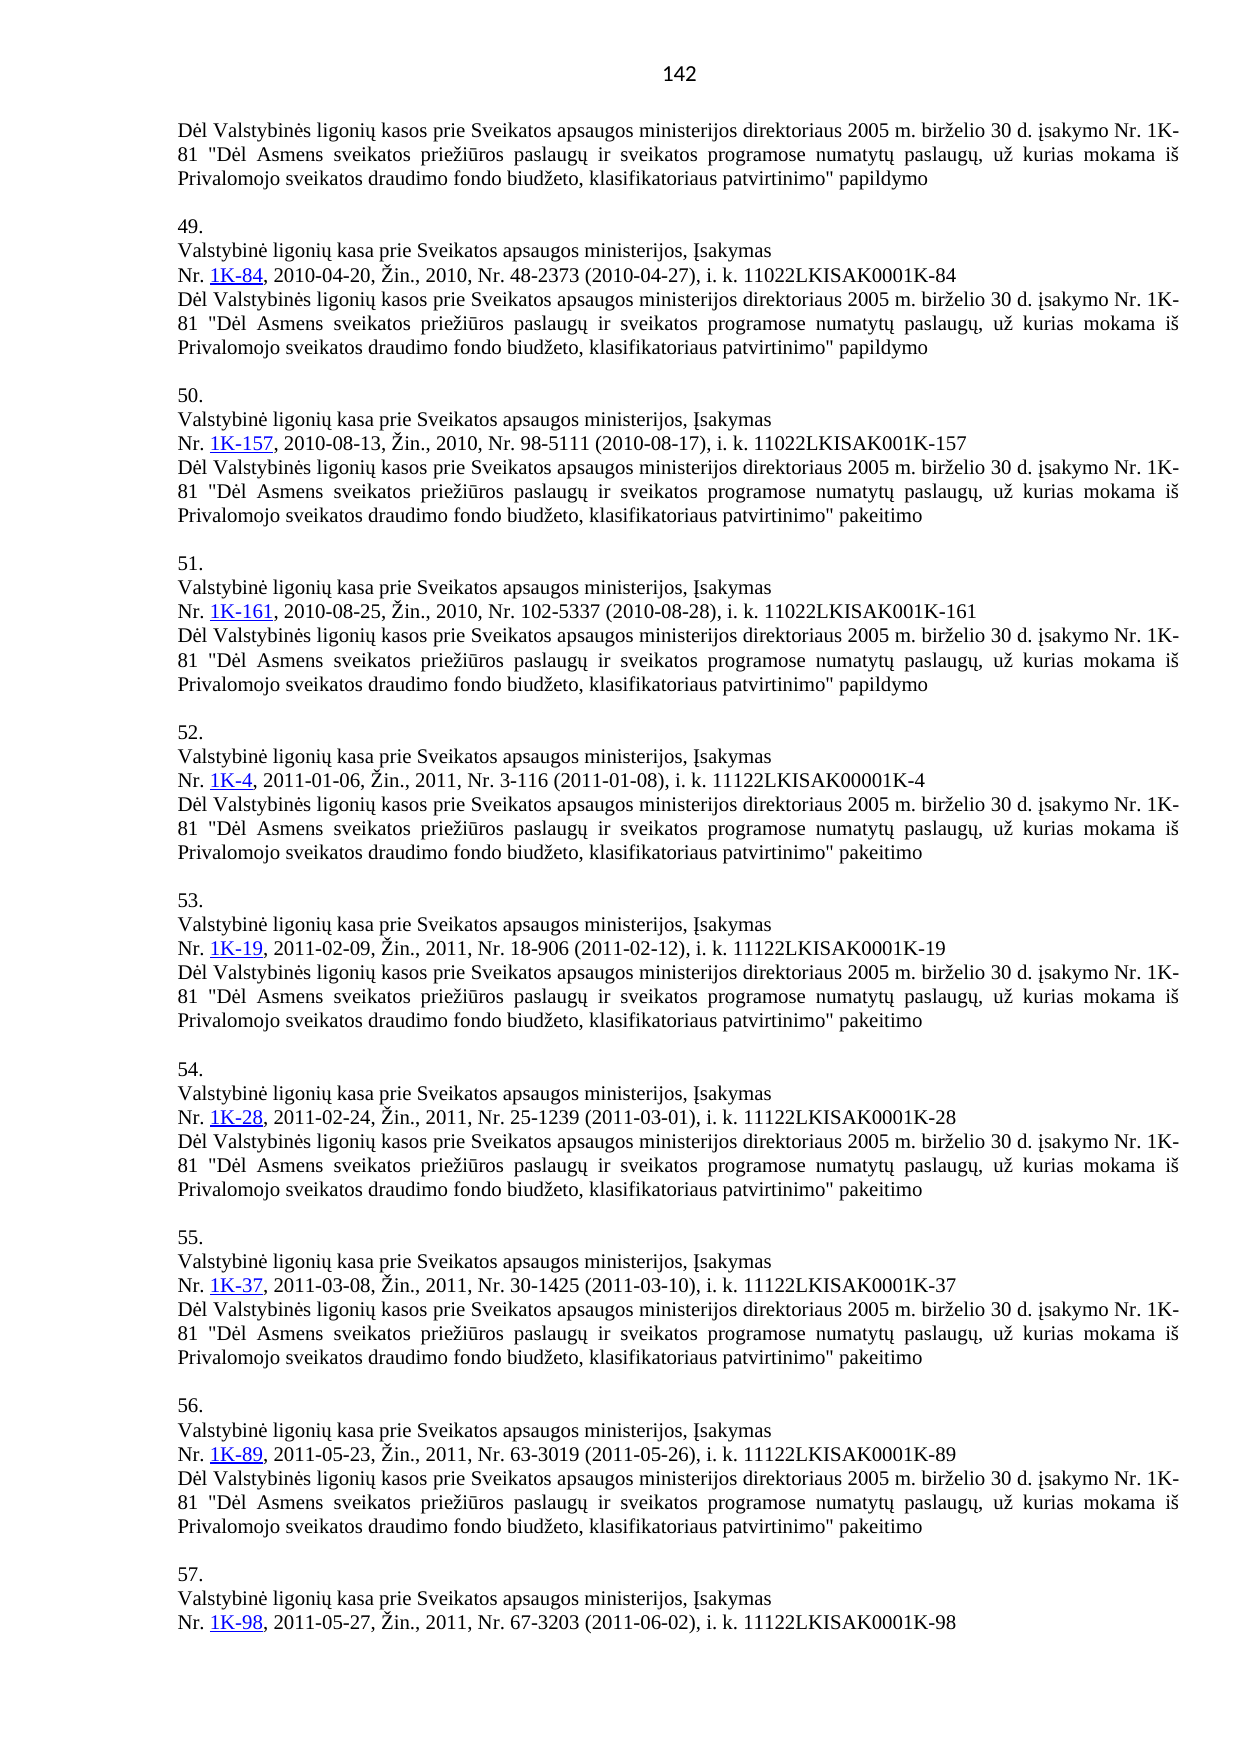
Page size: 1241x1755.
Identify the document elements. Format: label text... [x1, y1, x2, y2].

text Dėl Valstybinės ligonių kasos prie Sveikatos apsaugos ministerijos direktoriaus 2005 m. birželio 30 d. įsakymo Nr. 1K-81 "Dėl Asmens sveikatos priežiūros paslaugų ir sveikatos programose numatytų paslaugų, už kurias mokama iš Privalomojo sveikatos draudimo fondo biudžeto, klasifikatoriaus patvirtinimo" papildymo [177, 287, 1181, 359]
text Nr. 1K-28, 2011-02-24, Žin., 2011, Nr. 25-1239 (2011-03-01), i. k. 11122LKISAK0001K-28 [177, 1105, 1181, 1129]
text 51. [177, 551, 1181, 575]
text Dėl Valstybinės ligonių kasos prie Sveikatos apsaugos ministerijos direktoriaus 2005 m. birželio 30 d. įsakymo Nr. 1K-81 "Dėl Asmens sveikatos priežiūros paslaugų ir sveikatos programose numatytų paslaugų, už kurias mokama iš Privalomojo sveikatos draudimo fondo biudžeto, klasifikatoriaus patvirtinimo" papildymo [177, 118, 1181, 190]
text 50. [177, 383, 1181, 407]
text 56. [177, 1393, 1181, 1417]
text 54. [177, 1057, 1181, 1081]
text Valstybinė ligonių kasa prie Sveikatos apsaugos ministerijos, Įsakymas [177, 1586, 1181, 1610]
text Valstybinė ligonių kasa prie Sveikatos apsaugos ministerijos, Įsakymas [177, 238, 1181, 262]
text Valstybinė ligonių kasa prie Sveikatos apsaugos ministerijos, Įsakymas [177, 407, 1181, 431]
text 52. [177, 720, 1181, 744]
text Dėl Valstybinės ligonių kasos prie Sveikatos apsaugos ministerijos direktoriaus 2005 m. birželio 30 d. įsakymo Nr. 1K-81 "Dėl Asmens sveikatos priežiūros paslaugų ir sveikatos programose numatytų paslaugų, už kurias mokama iš Privalomojo sveikatos draudimo fondo biudžeto, klasifikatoriaus patvirtinimo" pakeitimo [177, 1466, 1181, 1538]
text Dėl Valstybinės ligonių kasos prie Sveikatos apsaugos ministerijos direktoriaus 2005 m. birželio 30 d. įsakymo Nr. 1K-81 "Dėl Asmens sveikatos priežiūros paslaugų ir sveikatos programose numatytų paslaugų, už kurias mokama iš Privalomojo sveikatos draudimo fondo biudžeto, klasifikatoriaus patvirtinimo" pakeitimo [177, 1129, 1181, 1201]
text Valstybinė ligonių kasa prie Sveikatos apsaugos ministerijos, Įsakymas [177, 744, 1181, 768]
text 55. [177, 1225, 1181, 1249]
text 53. [177, 888, 1181, 912]
text Dėl Valstybinės ligonių kasos prie Sveikatos apsaugos ministerijos direktoriaus 2005 m. birželio 30 d. įsakymo Nr. 1K-81 "Dėl Asmens sveikatos priežiūros paslaugų ir sveikatos programose numatytų paslaugų, už kurias mokama iš Privalomojo sveikatos draudimo fondo biudžeto, klasifikatoriaus patvirtinimo" pakeitimo [177, 1297, 1181, 1369]
text Dėl Valstybinės ligonių kasos prie Sveikatos apsaugos ministerijos direktoriaus 2005 m. birželio 30 d. įsakymo Nr. 1K-81 "Dėl Asmens sveikatos priežiūros paslaugų ir sveikatos programose numatytų paslaugų, už kurias mokama iš Privalomojo sveikatos draudimo fondo biudžeto, klasifikatoriaus patvirtinimo" pakeitimo [177, 960, 1181, 1032]
text Nr. 1K-98, 2011-05-27, Žin., 2011, Nr. 67-3203 (2011-06-02), i. k. 11122LKISAK0001K-98 [177, 1610, 1181, 1634]
text 49. [177, 214, 1181, 238]
text Dėl Valstybinės ligonių kasos prie Sveikatos apsaugos ministerijos direktoriaus 2005 m. birželio 30 d. įsakymo Nr. 1K-81 "Dėl Asmens sveikatos priežiūros paslaugų ir sveikatos programose numatytų paslaugų, už kurias mokama iš Privalomojo sveikatos draudimo fondo biudžeto, klasifikatoriaus patvirtinimo" pakeitimo [177, 792, 1181, 864]
text Dėl Valstybinės ligonių kasos prie Sveikatos apsaugos ministerijos direktoriaus 2005 m. birželio 30 d. įsakymo Nr. 1K-81 "Dėl Asmens sveikatos priežiūros paslaugų ir sveikatos programose numatytų paslaugų, už kurias mokama iš Privalomojo sveikatos draudimo fondo biudžeto, klasifikatoriaus patvirtinimo" pakeitimo [177, 455, 1181, 527]
text Nr. 1K-84, 2010-04-20, Žin., 2010, Nr. 48-2373 (2010-04-27), i. k. 11022LKISAK0001K-84 [177, 262, 1181, 287]
text Nr. 1K-19, 2011-02-09, Žin., 2011, Nr. 18-906 (2011-02-12), i. k. 11122LKISAK0001K-19 [177, 936, 1181, 960]
text Nr. 1K-89, 2011-05-23, Žin., 2011, Nr. 63-3019 (2011-05-26), i. k. 11122LKISAK0001K-89 [177, 1442, 1181, 1466]
text Nr. 1K-37, 2011-03-08, Žin., 2011, Nr. 30-1425 (2011-03-10), i. k. 11122LKISAK0001K-37 [177, 1273, 1181, 1297]
text Nr. 1K-4, 2011-01-06, Žin., 2011, Nr. 3-116 (2011-01-08), i. k. 11122LKISAK00001K-4 [177, 768, 1181, 792]
text 57. [177, 1562, 1181, 1586]
text Valstybinė ligonių kasa prie Sveikatos apsaugos ministerijos, Įsakymas [177, 575, 1181, 599]
text Valstybinė ligonių kasa prie Sveikatos apsaugos ministerijos, Įsakymas [177, 912, 1181, 936]
text Nr. 1K-157, 2010-08-13, Žin., 2010, Nr. 98-5111 (2010-08-17), i. k. 11022LKISAK001K-157 [177, 431, 1181, 455]
text Valstybinė ligonių kasa prie Sveikatos apsaugos ministerijos, Įsakymas [177, 1417, 1181, 1442]
text Dėl Valstybinės ligonių kasos prie Sveikatos apsaugos ministerijos direktoriaus 2005 m. birželio 30 d. įsakymo Nr. 1K-81 "Dėl Asmens sveikatos priežiūros paslaugų ir sveikatos programose numatytų paslaugų, už kurias mokama iš Privalomojo sveikatos draudimo fondo biudžeto, klasifikatoriaus patvirtinimo" papildymo [177, 623, 1181, 696]
text Valstybinė ligonių kasa prie Sveikatos apsaugos ministerijos, Įsakymas [177, 1081, 1181, 1105]
text Valstybinė ligonių kasa prie Sveikatos apsaugos ministerijos, Įsakymas [177, 1249, 1181, 1273]
text Nr. 1K-161, 2010-08-25, Žin., 2010, Nr. 102-5337 (2010-08-28), i. k. 11022LKISAK001K-161 [177, 599, 1181, 623]
